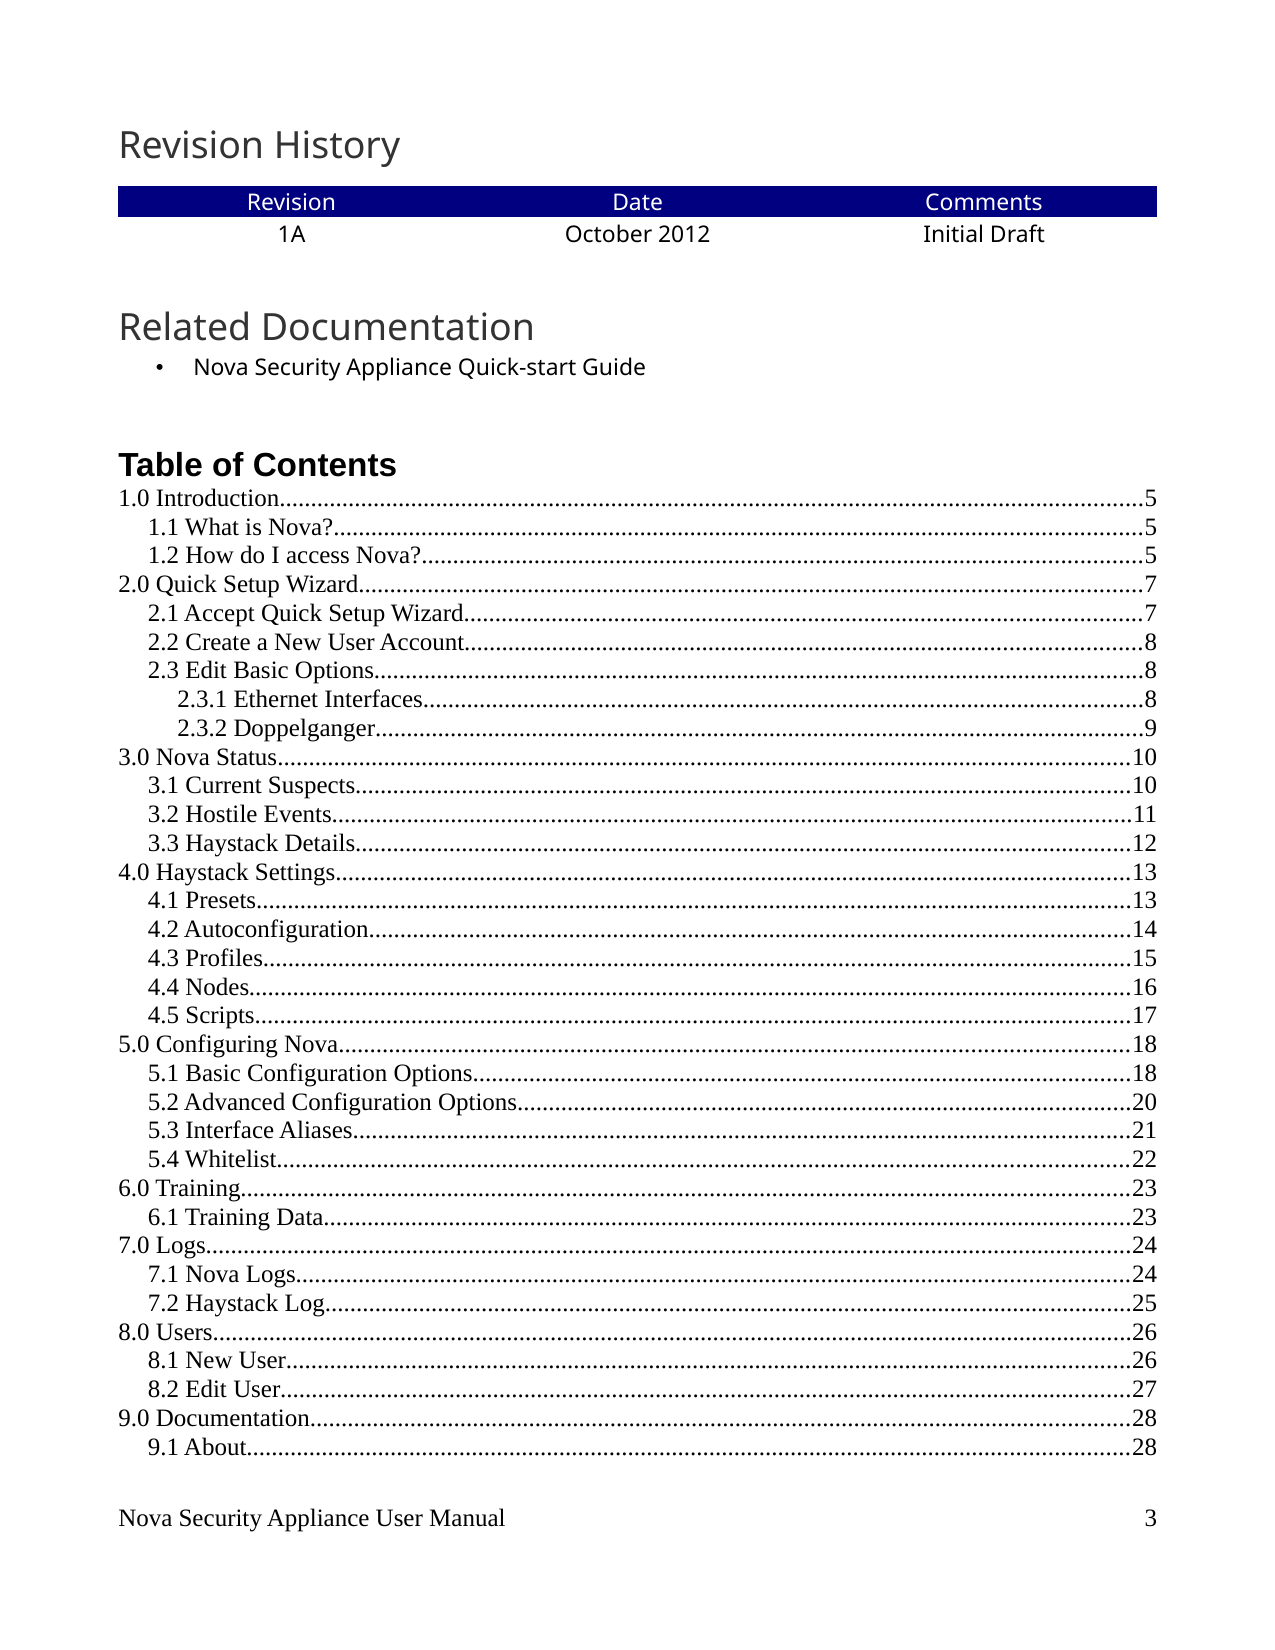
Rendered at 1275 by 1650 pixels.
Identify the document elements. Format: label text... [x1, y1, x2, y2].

text Related Documentation [118, 300, 1157, 351]
text 9.0 Documentation 28 [118, 1403, 1157, 1432]
list Nova Security Appliance Quick-start Guide [156, 351, 1157, 382]
text 8.2 Edit User 27 [148, 1374, 1157, 1403]
text 3.3 Haystack Details 12 [148, 828, 1157, 857]
table_cell 1A [118, 218, 464, 249]
text 3.0 Nova Status 10 [118, 742, 1157, 771]
text 2.3.1 Ethernet Interfaces 8 [177, 684, 1157, 713]
text 3.2 Hostile Events 11 [148, 799, 1157, 828]
text 6.0 Training 23 [118, 1173, 1157, 1202]
text 2.2 Create a New User Account 8 [148, 627, 1157, 656]
text 5.2 Advanced Configuration Options 20 [148, 1087, 1157, 1116]
table_cell Initial Draft [811, 218, 1157, 249]
text 8.0 Users 26 [118, 1317, 1157, 1346]
text 2.3 Edit Basic Options 8 [148, 656, 1157, 684]
text 2.0 Quick Setup Wizard 7 [118, 569, 1157, 598]
text 4.5 Scripts 17 [148, 1001, 1157, 1029]
text 7.2 Haystack Log 25 [148, 1288, 1157, 1317]
table_cell October 2012 [464, 218, 811, 249]
text 7.0 Logs 24 [118, 1231, 1157, 1259]
text 5.1 Basic Configuration Options 18 [148, 1058, 1157, 1087]
text 9.1 About 28 [148, 1432, 1157, 1461]
text 4.0 Haystack Settings 13 [118, 857, 1157, 886]
text 2.1 Accept Quick Setup Wizard 7 [148, 598, 1157, 627]
text 3.1 Current Suspects 10 [148, 771, 1157, 799]
text 1.2 How do I access Nova? 5 [148, 541, 1157, 569]
text 5.3 Interface Aliases 21 [148, 1116, 1157, 1144]
text Revision History [118, 118, 1157, 169]
text 5.4 Whitelist 22 [148, 1144, 1157, 1173]
text 4.4 Nodes 16 [148, 972, 1157, 1001]
text 6.1 Training Data 23 [148, 1202, 1157, 1231]
text 5.0 Configuring Nova 18 [118, 1029, 1157, 1058]
text 4.3 Profiles 15 [148, 943, 1157, 972]
text 1.1 What is Nova? 5 [148, 512, 1157, 541]
text 1.0 Introduction 5 [118, 483, 1157, 512]
text 2.3.2 Doppelganger 9 [177, 713, 1157, 742]
subtitle Table of Contents [118, 444, 1157, 483]
text 8.1 New User 26 [148, 1346, 1157, 1374]
text 7.1 Nova Logs 24 [148, 1259, 1157, 1288]
text 4.2 Autoconfiguration 14 [148, 914, 1157, 943]
text 4.1 Presets 13 [148, 886, 1157, 914]
